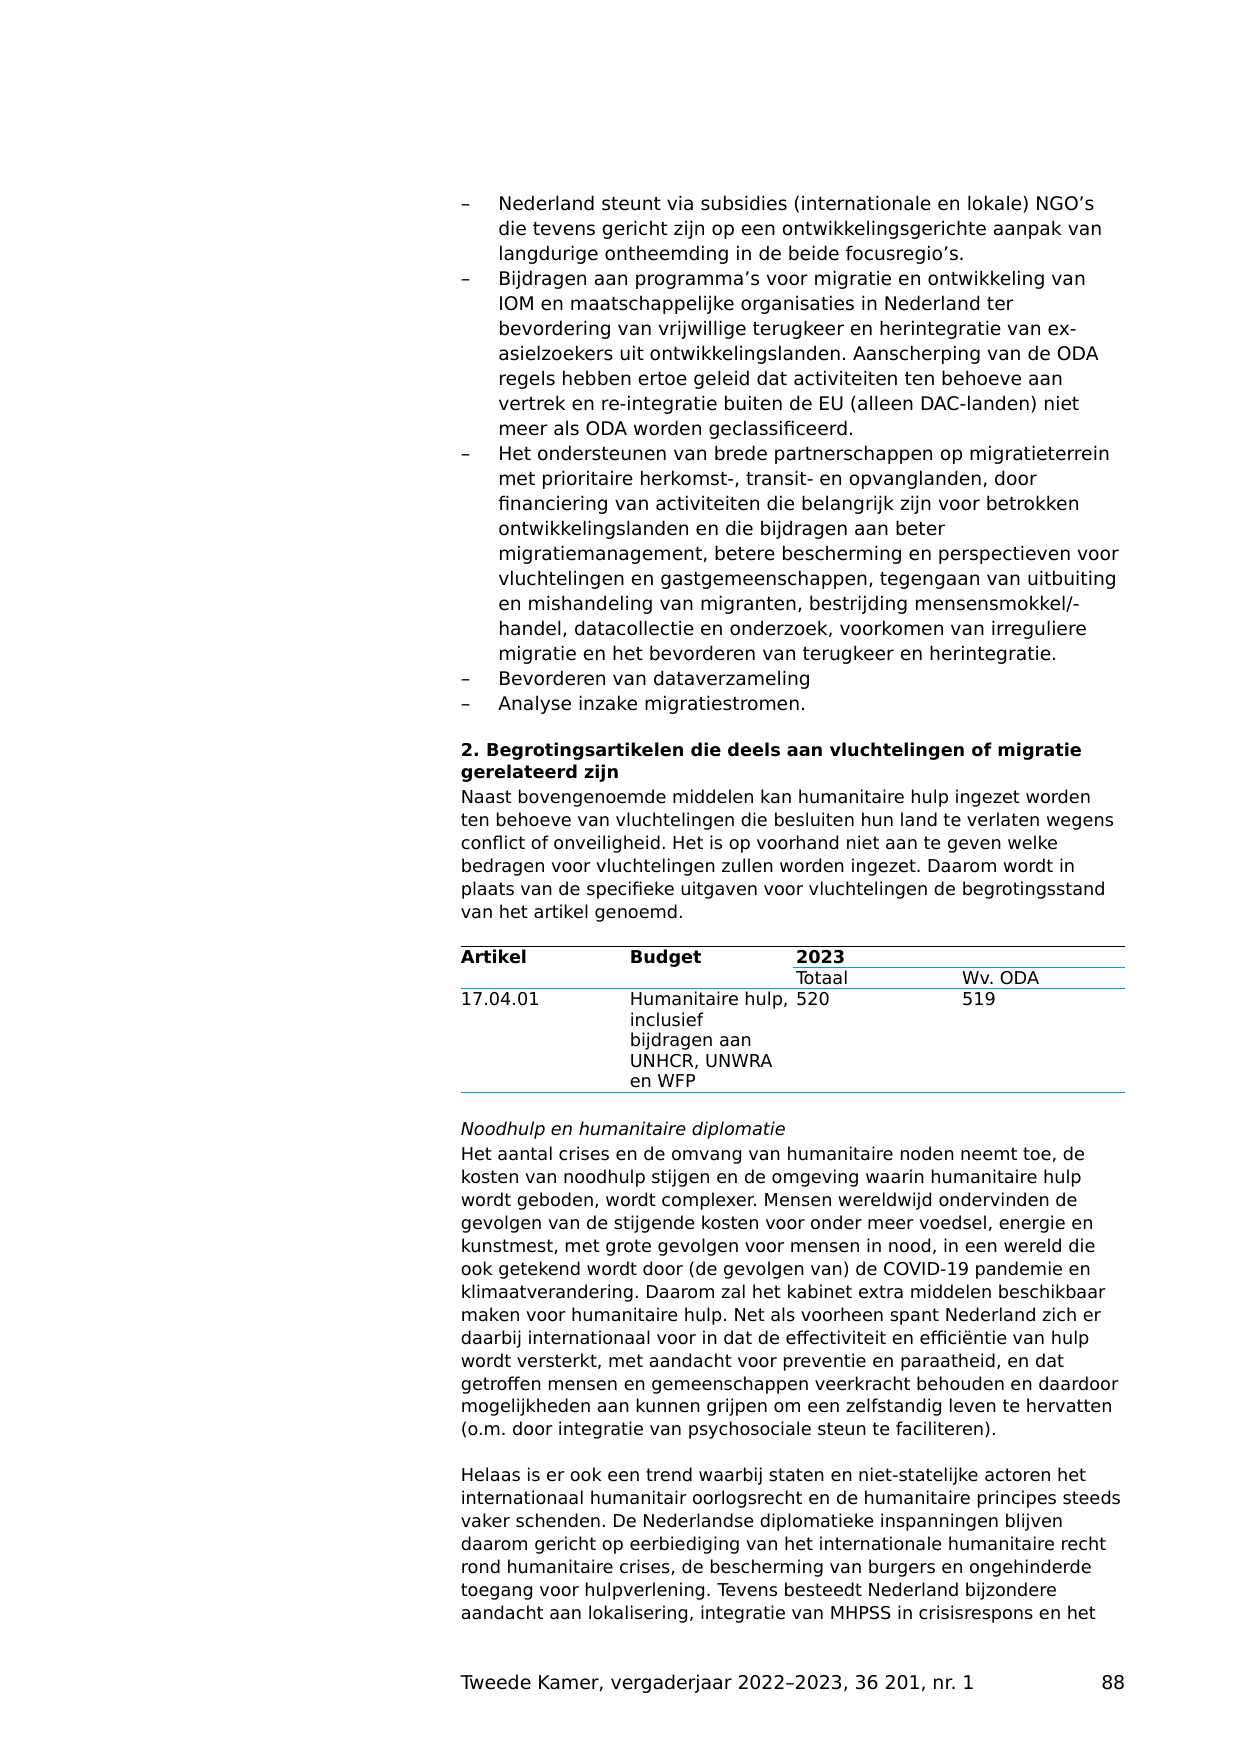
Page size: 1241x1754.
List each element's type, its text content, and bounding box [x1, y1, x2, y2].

text Helaas is er ook een trend waarbij staten en niet-statelijke actoren het internationaal humanitair oorlogsrecht en de humanitaire principes steeds vaker schenden. De Nederlandse diplomatieke inspanningen blijven daarom gericht op eerbiediging van het internationale humanitaire recht rond humanitaire crises, de bescherming van burgers en ongehinderde toegang voor hulpverlening. Tevens besteedt Nederland bijzondere aandacht aan lokalisering, integratie van MHPSS in crisisrespons en het [461, 1463, 1125, 1624]
table_cell 519 [959, 989, 1125, 1092]
table_header 2023 [793, 947, 1125, 967]
list Analyse inzake migratiestromen. [461, 691, 1125, 716]
table_cell Totaal [793, 968, 959, 988]
table_header Budget [627, 947, 793, 988]
list Nederland steunt via subsidies (internationale en lokale) NGO’s die tevens gericht zijn op een ontwikkelingsgerichte aanpak van langdurige ontheemding in de beide focusregio’s. [461, 191, 1125, 266]
table_cell Wv. ODA [959, 968, 1125, 988]
text Naast bovengenoemde middelen kan humanitaire hulp ingezet worden ten behoeve van vluchtelingen die besluiten hun land te verlaten wegens conflict of onveiligheid. Het is op voorhand niet aan te geven welke bedragen voor vluchtelingen zullen worden ingezet. Daarom wordt in plaats van de specifieke uitgaven voor vluchtelingen de begrotingsstand van het artikel genoemd. [461, 786, 1125, 923]
text Noodhulp en humanitaire diplomatie [461, 1117, 1125, 1140]
table_cell 520 [793, 989, 959, 1092]
list Het ondersteunen van brede partnerschappen op migratieterrein met prioritaire herkomst-, transit- en opvanglanden, door financiering van activiteiten die belangrijk zijn voor betrokken ontwikkelingslanden en die bijdragen aan beter migratiemanagement, betere bescherming en perspectieven voor vluchtelingen en gastgemeenschappen, tegengaan van uitbuiting en mishandeling van migranten, bestrijding mensensmokkel/-handel, datacollectie en onderzoek, voorkomen van irreguliere migratie en het bevorderen van terugkeer en herintegratie. [461, 441, 1125, 666]
text Het aantal crises en de omvang van humanitaire noden neemt toe, de kosten van noodhulp stijgen en de omgeving waarin humanitaire hulp wordt geboden, wordt complexer. Mensen wereldwijd ondervinden de gevolgen van de stijgende kosten voor onder meer voedsel, energie en kunstmest, met grote gevolgen voor mensen in nood, in een wereld die ook getekend wordt door (de gevolgen van) de COVID-19 pandemie en klimaatverandering. Daarom zal het kabinet extra middelen beschikbaar maken voor humanitaire hulp. Net als voorheen spant Nederland zich er daarbij internationaal voor in dat de effectiviteit en efficiëntie van hulp wordt versterkt, met aandacht voor preventie en paraatheid, en dat getroffen mensen en gemeenschappen veerkracht behouden en daardoor mogelijkheden aan kunnen grijpen om een zelfstandig leven te hervatten (o.m. door integratie van psychosociale steun te faciliteren). [461, 1142, 1125, 1440]
table_cell 17.04.01 [461, 989, 627, 1092]
text 2. Begrotingsartikelen die deels aan vluchtelingen of migratie gerelateerd zijn [461, 738, 1125, 783]
table_header Artikel [461, 947, 627, 988]
list Bijdragen aan programma’s voor migratie en ontwikkeling van IOM en maatschappelijke organisaties in Nederland ter bevordering van vrijwillige terugkeer en herintegratie van ex-asielzoekers uit ontwikkelingslanden. Aanscherping van de ODA regels hebben ertoe geleid dat activiteiten ten behoeve aan vertrek en re-integratie buiten de EU (alleen DAC-landen) niet meer als ODA worden geclassificeerd. [461, 266, 1125, 441]
list Bevorderen van dataverzameling [461, 666, 1125, 691]
table_cell Humanitaire hulp, inclusief bijdragen aan UNHCR, UNWRA en WFP [627, 989, 793, 1092]
